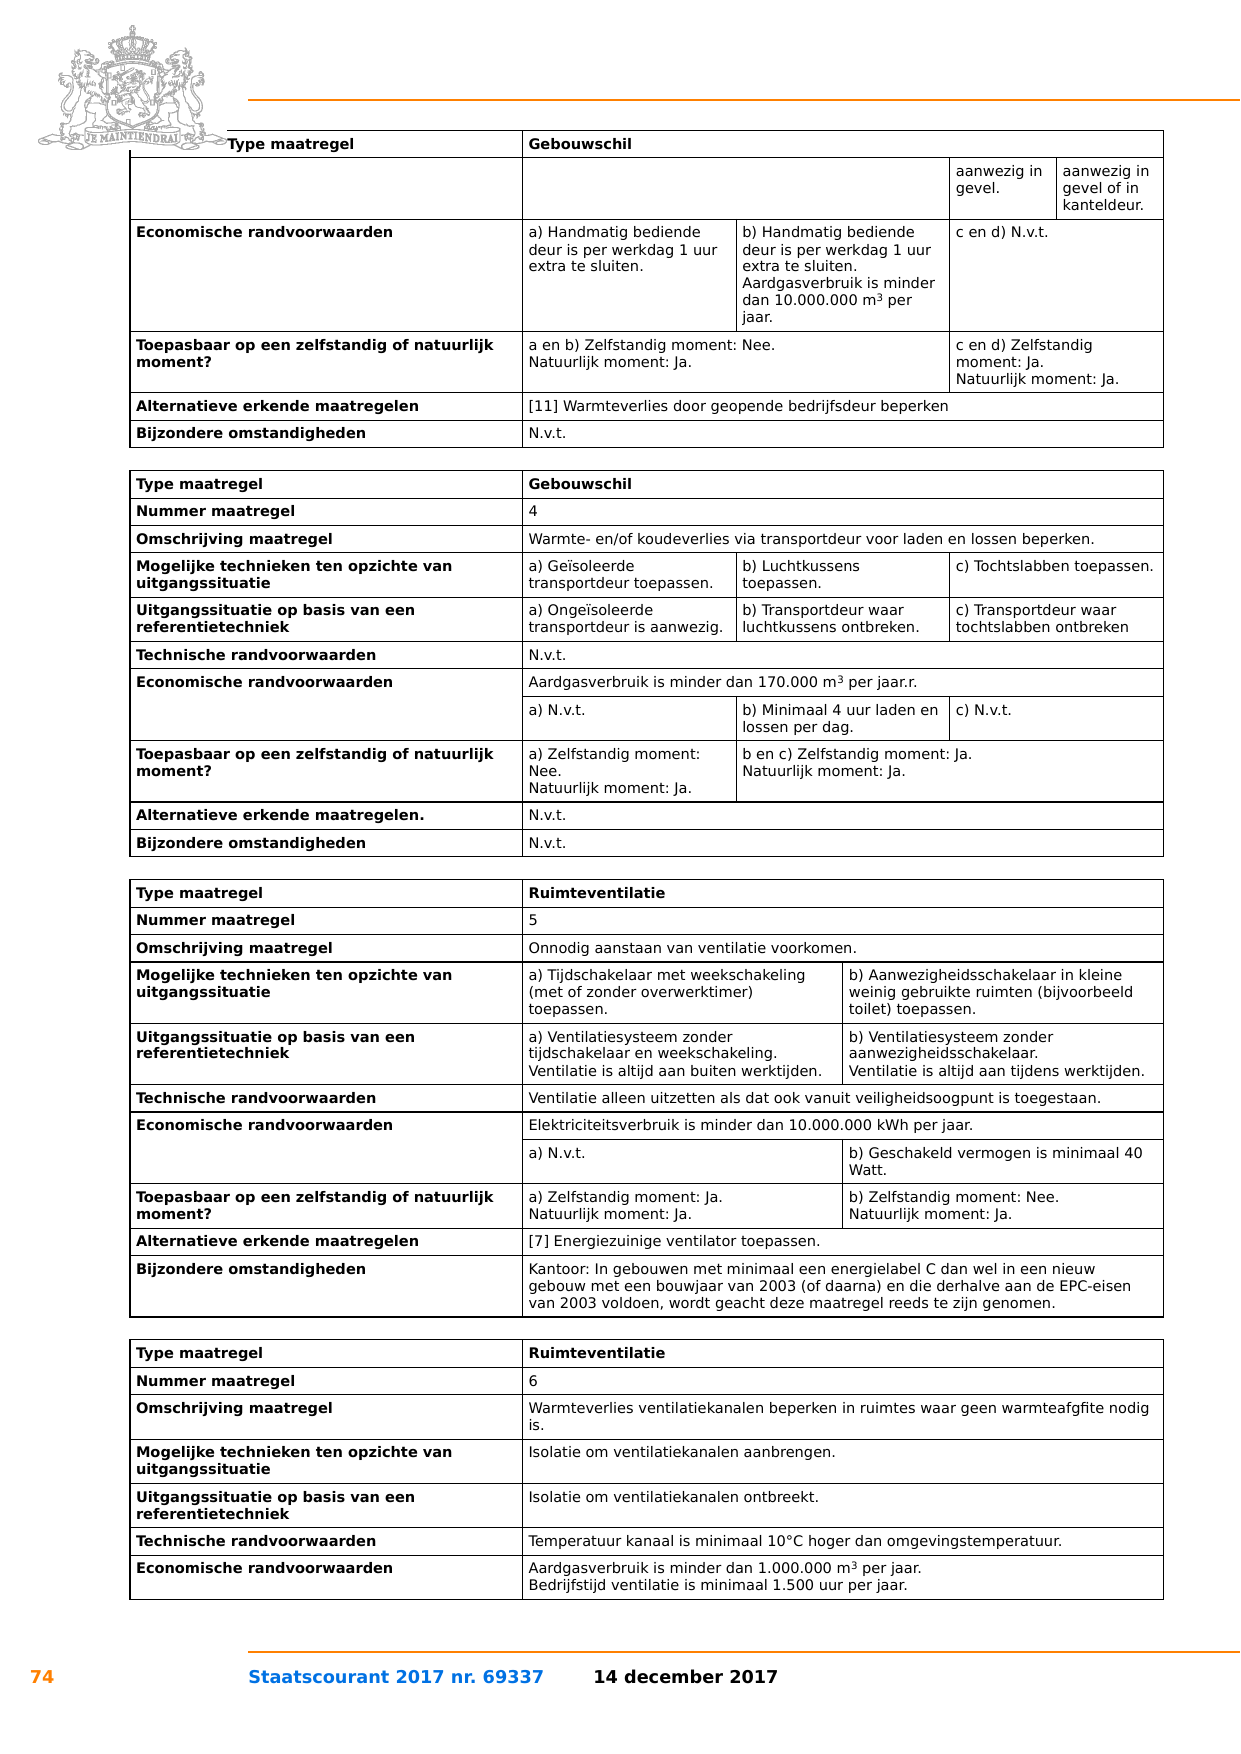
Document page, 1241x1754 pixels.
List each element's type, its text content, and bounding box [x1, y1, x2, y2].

table_cell Nummer maatregel [131, 908, 522, 934]
table_cell Temperatuur kanaal is minimaal 10°C hoger dan omgevingstemperatuur. [523, 1528, 1163, 1554]
table_cell a) Zelfstandig moment: Ja. Natuurlijk moment: Ja. [523, 1184, 842, 1228]
table_cell a) N.v.t. [523, 697, 736, 740]
table_header Type maatregel [131, 1340, 522, 1367]
table_cell Technische randvoorwaarden [131, 1528, 522, 1554]
table_cell N.v.t. [523, 642, 1163, 668]
table_cell Bijzondere omstandigheden [131, 421, 522, 447]
table_cell b) Zelfstandig moment: Nee. Natuurlijk moment: Ja. [843, 1184, 1163, 1228]
table_cell b) Geschakeld vermogen is minimaal 40 Watt. [843, 1140, 1163, 1183]
table_cell Warmte- en/of koudeverlies via transportdeur voor laden en lossen beperken. [523, 526, 1163, 552]
table_cell c en d) Zelfstandig moment: Ja. Natuurlijk moment: Ja. [950, 332, 1163, 392]
table_cell c) Tochtslabben toepassen. [950, 553, 1163, 597]
table_cell Warmteverlies ventilatiekanalen beperken in ruimtes waar geen warmteafgfite nodig is. [523, 1395, 1163, 1438]
table_cell Mogelijke technieken ten opzichte van uitgangssituatie [131, 553, 522, 597]
table_cell Economische randvoorwaarden [131, 1113, 522, 1183]
table_header Gebouwschil [523, 471, 1163, 497]
table_cell [523, 158, 949, 219]
picture [38, 25, 227, 150]
table_cell a) N.v.t. [523, 1140, 842, 1183]
table_cell Alternatieve erkende maatregelen [131, 393, 522, 420]
table_cell Aardgasverbruik is minder dan 1.000.000 m3 per jaar. Bedrijfstijd ventilatie is minimaal 1.500 uur per jaar. [523, 1556, 1163, 1599]
table_cell 4 [523, 499, 1163, 525]
table_cell b) Luchtkussens toepassen. [737, 553, 949, 597]
table_cell Toepasbaar op een zelfstandig of natuurlijk moment? [131, 1184, 522, 1228]
table_cell a) Tijdschakelaar met weekschakeling (met of zonder overwerktimer) toepassen. [523, 963, 842, 1023]
table_cell Omschrijving maatregel [131, 526, 522, 552]
table_header Type maatregel [131, 471, 522, 497]
table_cell a en b) Zelfstandig moment: Nee. Natuurlijk moment: Ja. [523, 332, 949, 392]
table_cell Uitgangssituatie op basis van een referentietechniek [131, 1484, 522, 1527]
table_cell Technische randvoorwaarden [131, 642, 522, 668]
table_cell Ventilatie alleen uitzetten als dat ook vanuit veiligheidsoogpunt is toegestaan. [523, 1085, 1163, 1111]
table_header Type maatregel [131, 880, 522, 907]
table_cell Nummer maatregel [131, 499, 522, 525]
table_cell b) Aanwezigheidsschakelaar in kleine weinig gebruikte ruimten (bijvoorbeeld toilet) toepassen. [843, 963, 1163, 1023]
table_cell N.v.t. [523, 421, 1163, 447]
table_header Gebouwschil [523, 131, 1163, 157]
table_cell c) N.v.t. [950, 697, 1163, 740]
table_cell b) Transportdeur waar luchtkussens ontbreken. [737, 598, 949, 641]
table_header Ruimteventilatie [523, 1340, 1163, 1367]
table_cell Isolatie om ventilatiekanalen aanbrengen. [523, 1440, 1163, 1483]
table_cell 5 [523, 908, 1163, 934]
table_cell Aardgasverbruik is minder dan 170.000 m3 per jaar.r. [523, 669, 1163, 696]
table_cell N.v.t. [523, 830, 1163, 856]
table_cell Technische randvoorwaarden [131, 1085, 522, 1111]
table_cell a) Handmatig bediende deur is per werkdag 1 uur extra te sluiten. [523, 220, 736, 331]
table_cell Bijzondere omstandigheden [131, 1256, 522, 1316]
table_cell N.v.t. [523, 803, 1163, 829]
table_cell Alternatieve erkende maatregelen [131, 1229, 522, 1255]
table_cell Nummer maatregel [131, 1368, 522, 1394]
table_cell [11] Warmteverlies door geopende bedrijfsdeur beperken [523, 393, 1163, 420]
table_cell Economische randvoorwaarden [131, 1556, 522, 1599]
table_cell c) Transportdeur waar tochtslabben ontbreken [950, 598, 1163, 641]
table_cell Mogelijke technieken ten opzichte van uitgangssituatie [131, 963, 522, 1023]
table_header Type maatregel [131, 131, 522, 157]
table_cell Kantoor: In gebouwen met minimaal een energielabel C dan wel in een nieuw gebouw met een bouwjaar van 2003 (of daarna) en die derhalve aan de EPC-eisen van 2003 voldoen, wordt geacht deze maatregel reeds te zijn genomen. [523, 1256, 1163, 1316]
table_cell [7] Energiezuinige ventilator toepassen. [523, 1229, 1163, 1255]
table_cell b) Minimaal 4 uur laden en lossen per dag. [737, 697, 949, 740]
table_cell 6 [523, 1368, 1163, 1394]
table_cell Economische randvoorwaarden [131, 669, 522, 740]
table_cell aanwezig in gevel of in kanteldeur. [1057, 158, 1163, 219]
table_cell [131, 158, 522, 219]
table_cell a) Zelfstandig moment: Nee. Natuurlijk moment: Ja. [523, 741, 736, 801]
table_cell Elektriciteitsverbruik is minder dan 10.000.000 kWh per jaar. [523, 1113, 1163, 1139]
table_cell Uitgangssituatie op basis van een referentietechniek [131, 1024, 522, 1084]
table_cell c en d) N.v.t. [950, 220, 1163, 331]
table_cell Onnodig aanstaan van ventilatie voorkomen. [523, 935, 1163, 961]
table_cell b) Handmatig bediende deur is per werkdag 1 uur extra te sluiten. Aardgasverbruik is minder dan 10.000.000 m3 per jaar. [737, 220, 949, 331]
table_cell Toepasbaar op een zelfstandig of natuurlijk moment? [131, 741, 522, 801]
table_cell Omschrijving maatregel [131, 935, 522, 961]
table_cell a) Ongeïsoleerde transportdeur is aanwezig. [523, 598, 736, 641]
table_cell Isolatie om ventilatiekanalen ontbreekt. [523, 1484, 1163, 1527]
table_cell Toepasbaar op een zelfstandig of natuurlijk moment? [131, 332, 522, 392]
table_cell a) Geïsoleerde transportdeur toepassen. [523, 553, 736, 597]
table_cell Economische randvoorwaarden [131, 220, 522, 331]
table_cell Alternatieve erkende maatregelen. [131, 803, 522, 829]
table_cell Uitgangssituatie op basis van een referentietechniek [131, 598, 522, 641]
table_cell Bijzondere omstandigheden [131, 830, 522, 856]
table_cell Omschrijving maatregel [131, 1395, 522, 1438]
table_cell b en c) Zelfstandig moment: Ja. Natuurlijk moment: Ja. [737, 741, 1163, 801]
table_header Ruimteventilatie [523, 880, 1163, 907]
table_cell Mogelijke technieken ten opzichte van uitgangssituatie [131, 1440, 522, 1483]
table_cell aanwezig in gevel. [950, 158, 1056, 219]
table_cell a) Ventilatiesysteem zonder tijdschakelaar en weekschakeling. Ventilatie is altijd aan buiten werktijden. [523, 1024, 842, 1084]
table_cell b) Ventilatiesysteem zonder aanwezigheidsschakelaar. Ventilatie is altijd aan tijdens werktijden. [843, 1024, 1163, 1084]
